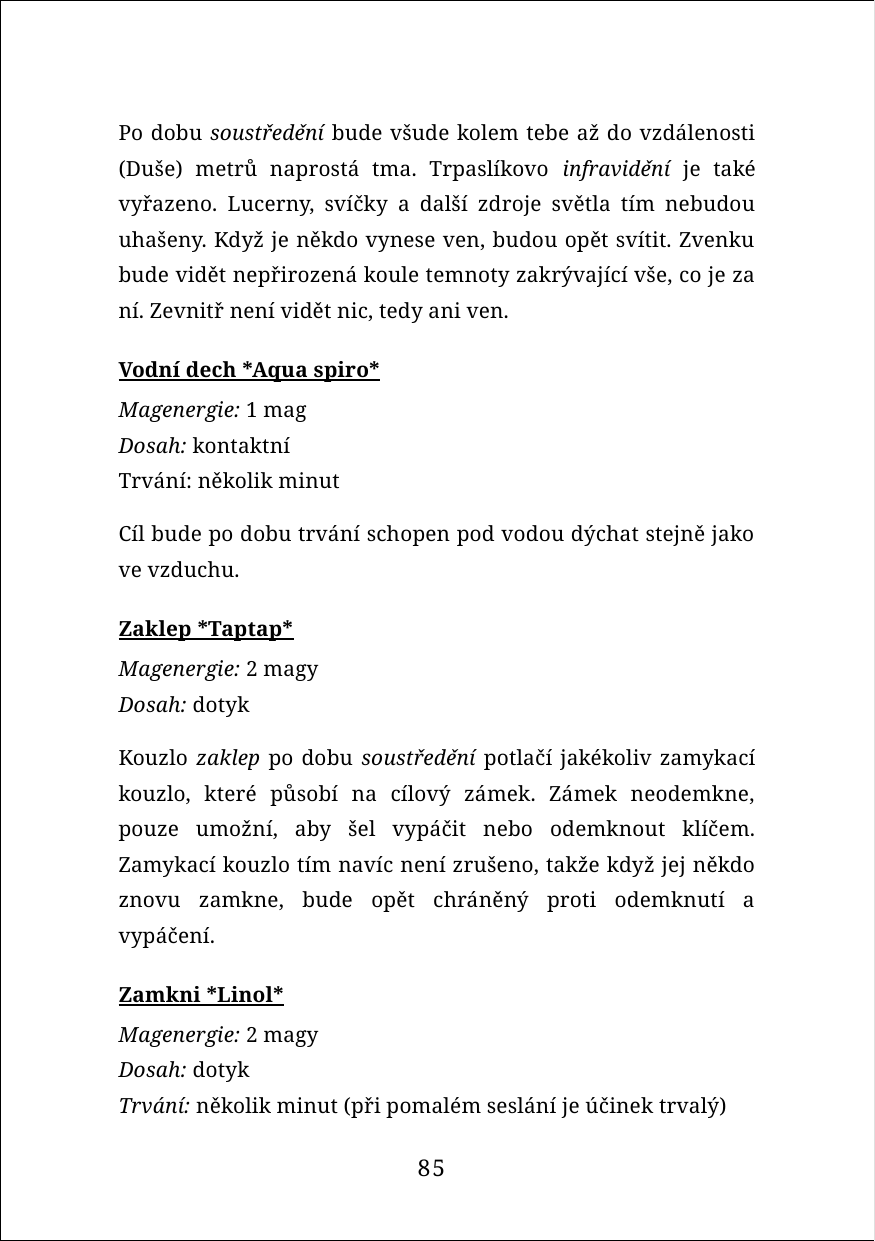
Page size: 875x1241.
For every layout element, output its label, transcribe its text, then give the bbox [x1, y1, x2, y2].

text Magenergie: 1 mag Dosah: kontaktní Trvání: několik minut [118, 395, 756, 495]
text Cíl bude po dobu trvání schopen pod vodou dýchat stejně jako ve vzduchu. [118, 519, 756, 583]
text Magenergie: 2 magy Dosah: dotyk Trvání: několik minut (při pomalém seslání je účinek trvalý) [118, 1020, 756, 1119]
subtitle Zamkni *Linol* [118, 980, 756, 1008]
text Po dobu soustředění bude všude kolem tebe až do vzdálenosti (Duše) metrů naprostá tma. Trpaslíkovo infravidění je také vyřazeno. Lucerny, svíčky a další zdroje světla tím nebudou uhašeny. Když je někdo vynese ven, budou opět svítit. Zvenku bude vidět nepřirozená koule temnoty zakrývající vše, co je za ní. Zevnitř není vidět nic, tedy ani ven. [118, 118, 756, 324]
subtitle Zaklep *Taptap* [118, 614, 756, 643]
text Kouzlo zaklep po dobu soustředění potlačí jakékoliv zamykací kouzlo, které působí na cílový zámek. Zámek neodemkne, pouze umožní, aby šel vypáčit nebo odemknout klíčem. Zamykací kouzlo tím navíc není zrušeno, takže když jej někdo znovu zamkne, bude opět chráněný proti odemknutí a vypáčení. [118, 743, 756, 949]
subtitle Vodní dech *Aqua spiro* [118, 355, 756, 383]
text Magenergie: 2 magy Dosah: dotyk [118, 654, 756, 718]
